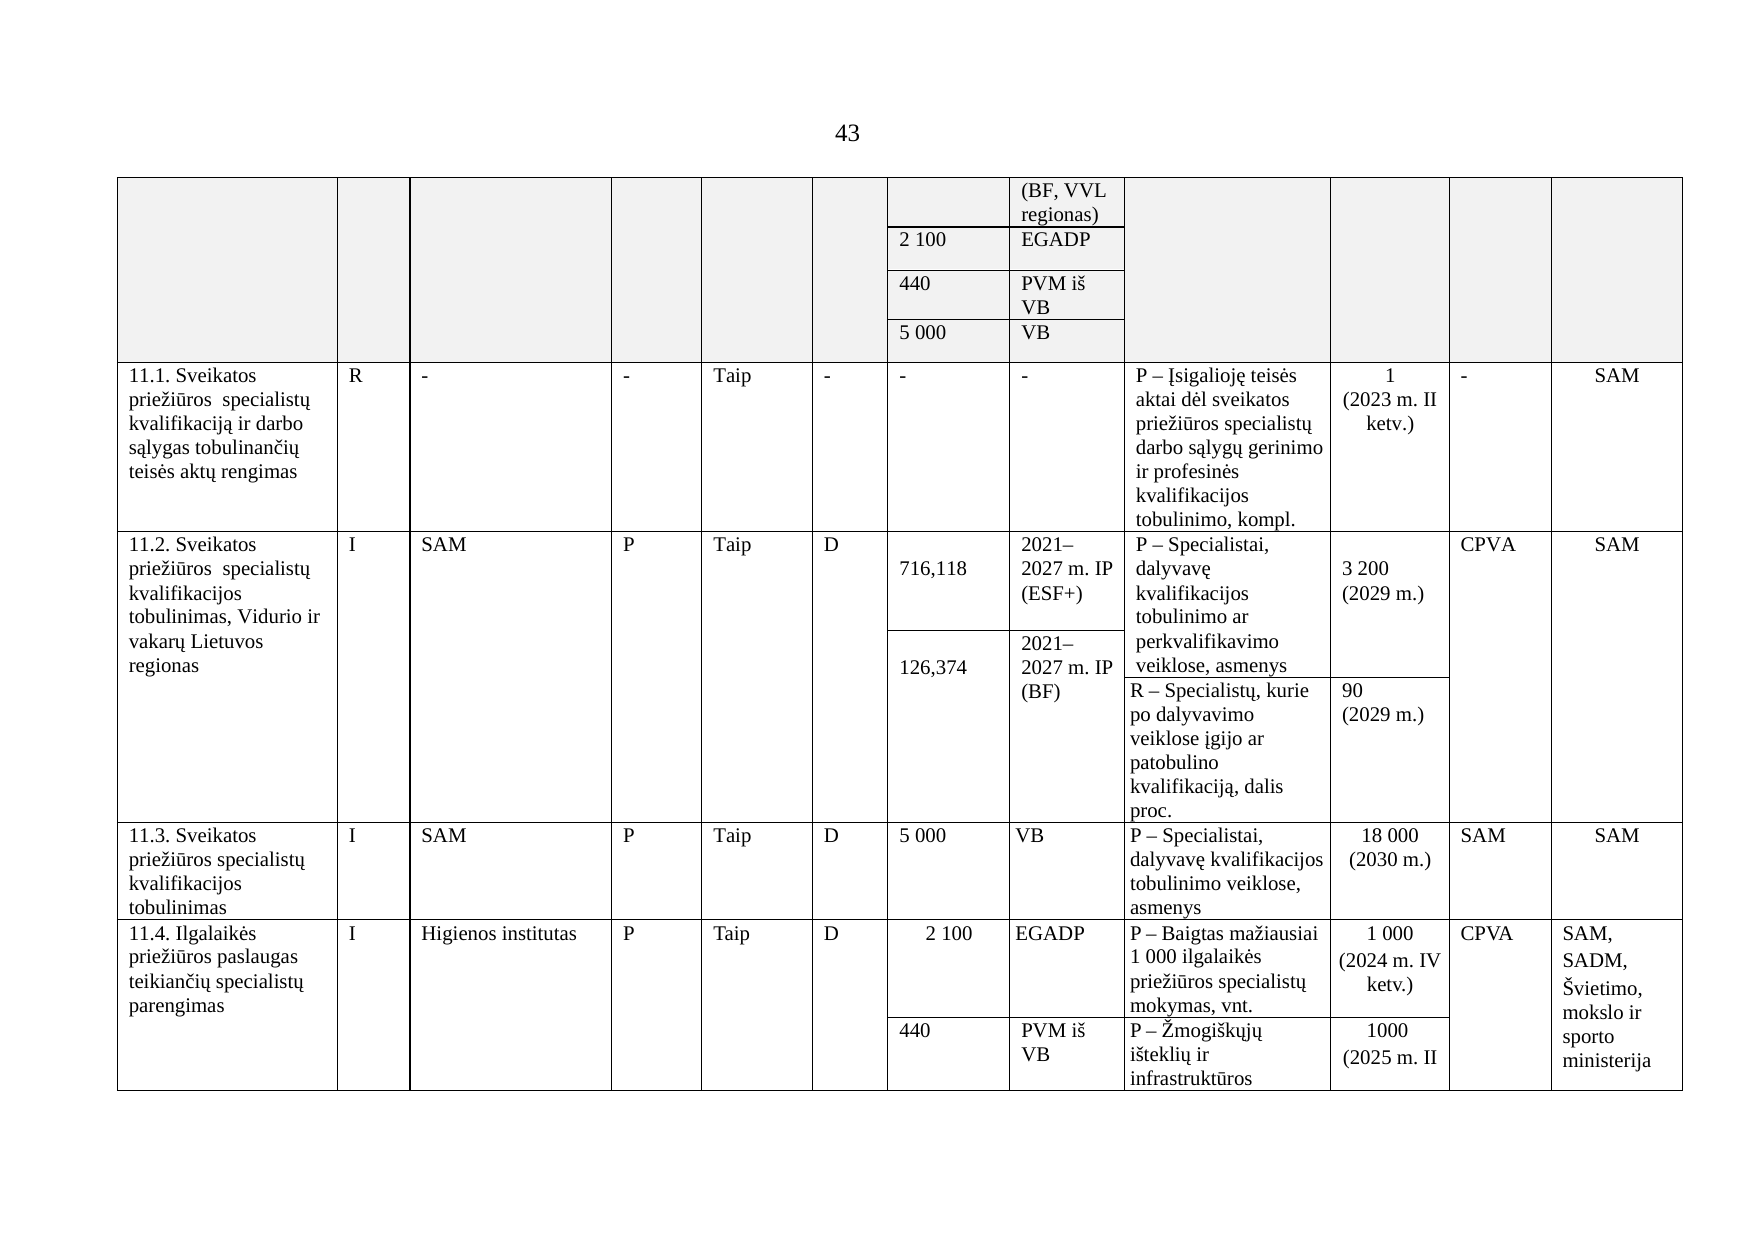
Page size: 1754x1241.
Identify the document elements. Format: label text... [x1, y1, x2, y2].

table_cell - [813, 363, 887, 531]
table_cell VB [1010, 823, 1124, 919]
table_cell 716,118 [888, 532, 1009, 629]
table_cell 3 200 (2029 m.) [1331, 532, 1449, 677]
table_cell 1 (2023 m. II ketv.) [1331, 363, 1449, 531]
table_cell 1 000 (2024 m. IV ketv.) [1331, 920, 1449, 1017]
table_cell SAM [1450, 823, 1551, 919]
table_cell 5 000 [888, 320, 1009, 362]
table_cell I [338, 532, 409, 822]
table_cell Taip [702, 532, 812, 822]
table_cell Taip [702, 823, 812, 919]
table_cell - [1450, 178, 1551, 362]
table_cell - [338, 178, 409, 362]
table_cell P – Žmogiškųjų išteklių ir infrastruktūros [1125, 1018, 1330, 1090]
table_cell 11.2. Sveikatos priežiūros specialistų kvalifikacijos tobulinimas, Vidurio ir vakarų Lietuvos regionas [118, 532, 337, 822]
table_cell [888, 178, 1009, 226]
table_cell PVM iš VB [1010, 271, 1124, 319]
table_cell 2021–2027 m. IP (BF) [1010, 631, 1124, 822]
table_cell 440 [888, 271, 1009, 319]
table_cell D [813, 823, 887, 919]
table_cell 126,374 [888, 631, 1009, 822]
table_cell SAM [1552, 823, 1682, 919]
table_cell - [888, 363, 1009, 531]
table_cell P [612, 823, 701, 919]
table_cell 90 (2029 m.) [1331, 678, 1449, 822]
table_cell SAM, SADM, Švietimo, mokslo ir sporto ministerija [1552, 920, 1682, 1090]
table_cell P – Įsigalioję teisės aktai dėl sveikatos priežiūros specialistų darbo sąlygų gerinimo ir profesinės kvalifikacijos tobulinimo, kompl. [1125, 363, 1330, 531]
table_cell Taip [702, 920, 812, 1090]
table_cell 1000 (2025 m. II [1331, 1018, 1449, 1090]
table_cell CPVA [1450, 532, 1551, 822]
table_cell 2021–2027 m. IP (ESF+) [1010, 532, 1124, 629]
table_cell I [338, 823, 409, 919]
table_cell D [813, 532, 887, 822]
table_cell P – Specialistai, dalyvavę kvalifikacijos tobulinimo ar perkvalifikavimo veiklose, asmenys [1125, 532, 1330, 677]
table_cell EGADP [1010, 920, 1124, 1017]
table_cell [1125, 178, 1330, 362]
table_cell - [411, 363, 611, 531]
table_cell - [612, 363, 701, 531]
table_cell - [702, 178, 812, 362]
table_cell 11.1. Sveikatos priežiūros specialistų kvalifikaciją ir darbo sąlygas tobulinančių teisės aktų rengimas [118, 363, 337, 531]
table_cell SAM [411, 532, 611, 822]
table_cell SAM [1552, 363, 1682, 531]
table_cell - [411, 178, 611, 362]
table_cell SAM [411, 823, 611, 919]
table_cell 2 100 [888, 228, 1009, 269]
table_cell CPVA [1450, 920, 1551, 1090]
table_cell P [612, 532, 701, 822]
table_cell - [1450, 363, 1551, 531]
table_cell Higienos institutas [411, 920, 611, 1090]
table_cell 18 000 (2030 m.) [1331, 823, 1449, 919]
table_cell - [813, 178, 887, 362]
table_cell EGADP [1010, 228, 1124, 269]
table_cell P [612, 920, 701, 1090]
table_cell P – Baigtas mažiausiai 1 000 ilgalaikės priežiūros specialistų mokymas, vnt. [1125, 920, 1330, 1017]
table_cell I [338, 920, 409, 1090]
table_cell P – Specialistai, dalyvavę kvalifikacijos tobulinimo veiklose, asmenys [1125, 823, 1330, 919]
table_cell D [813, 920, 887, 1090]
table_cell 5 000 [888, 823, 1009, 919]
table_cell (BF, VVL regionas) [1010, 178, 1124, 226]
table_cell R [338, 363, 409, 531]
table_cell 11.4. Ilgalaikės priežiūros paslaugas teikiančių specialistų parengimas [118, 920, 337, 1090]
table_cell - [612, 178, 701, 362]
table_cell 2 100 [888, 920, 1009, 1017]
table_cell VB [1010, 320, 1124, 362]
table_cell Taip [702, 363, 812, 531]
table_cell [118, 178, 337, 362]
table_cell - [1010, 363, 1124, 531]
table_cell [1331, 178, 1449, 362]
table_cell PVM iš VB [1010, 1018, 1124, 1090]
table_cell R – Specialistų, kurie po dalyvavimo veiklose įgijo ar patobulino kvalifikaciją, dalis proc. [1125, 678, 1330, 822]
table_cell SAM [1552, 532, 1682, 822]
table_cell 11.3. Sveikatos priežiūros specialistų kvalifikacijos tobulinimas [118, 823, 337, 919]
table_cell - [1552, 178, 1682, 362]
table_cell 440 [888, 1018, 1009, 1090]
